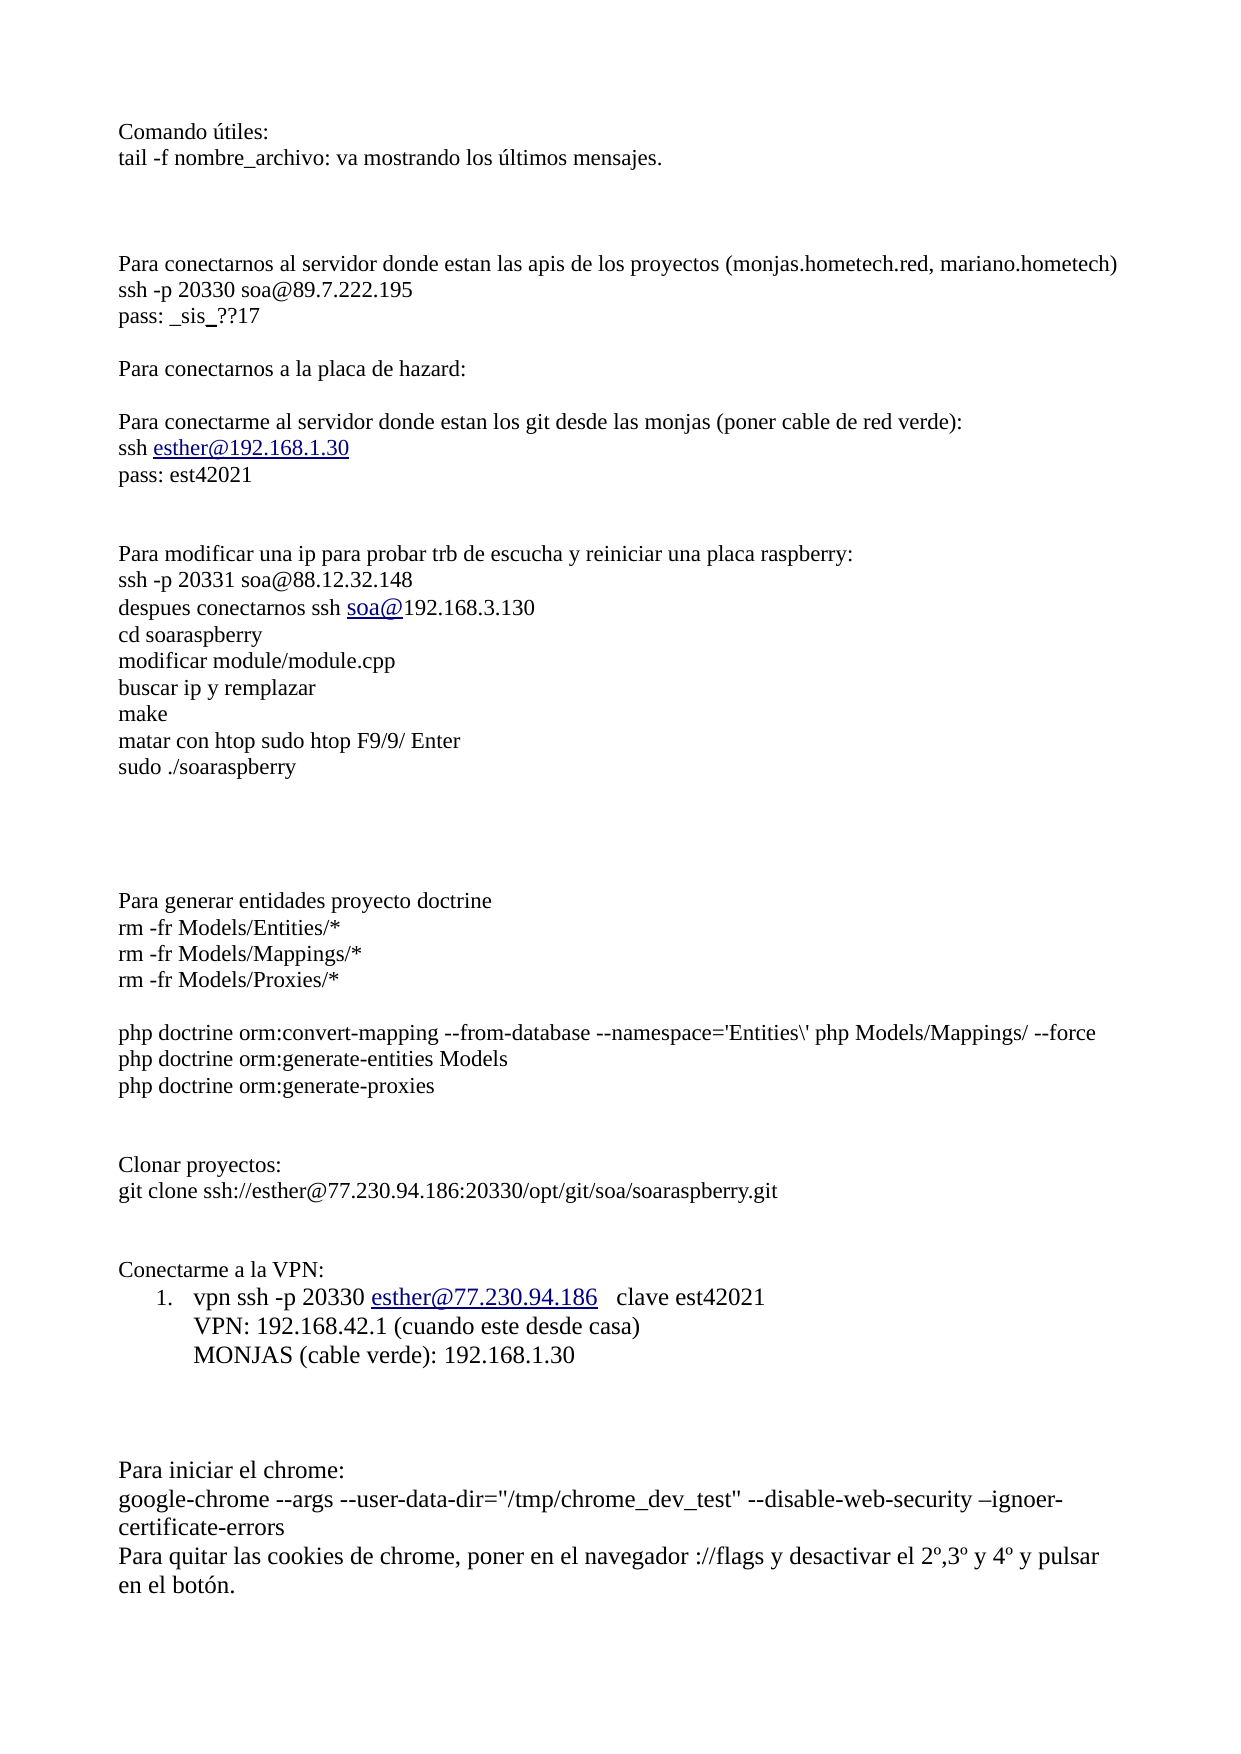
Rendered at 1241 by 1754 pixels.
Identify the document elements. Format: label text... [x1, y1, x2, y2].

text Conectarme a la VPN: [118, 1256, 1122, 1282]
text tail -f nombre_archivo: va mostrando los últimos mensajes. [118, 144, 1122, 171]
text rm -fr Models/Mappings/* [118, 940, 1122, 966]
text rm -fr Models/Proxies/* [118, 966, 1122, 993]
list vpn ssh -p 20330 esther@77.230.94.186 clave est42021 [156, 1282, 1122, 1311]
text Para conectarnos a la placa de hazard: [118, 355, 1122, 382]
text modificar module/module.cpp [118, 648, 1122, 674]
text pass: _sis_??17 [118, 303, 1122, 329]
text Para quitar las cookies de chrome, poner en el navegador ://flags y desactivar el 2º,3º y 4º y pulsar en el botón. [118, 1541, 1122, 1599]
text Para conectarme al servidor donde estan los git desde las monjas (poner cable de red verde): [118, 408, 1122, 434]
text php doctrine orm:generate-entities Models [118, 1045, 1122, 1072]
text ssh -p 20331 soa@88.12.32.148 [118, 566, 1122, 592]
text google-chrome --args --user-data-dir="/tmp/chrome_dev_test" --disable-web-security –ignoer-certificate-errors [118, 1484, 1122, 1541]
text despues conectarnos ssh soa@192.168.3.130 [118, 592, 1122, 621]
text php doctrine orm:generate-proxies [118, 1072, 1122, 1098]
text Para modificar una ip para probar trb de escucha y reiniciar una placa raspberry: [118, 540, 1122, 566]
text Comando útiles: [118, 118, 1122, 144]
text rm -fr Models/Entities/* [118, 913, 1122, 940]
text Para generar entidades proyecto doctrine [118, 887, 1122, 913]
list MONJAS (cable verde): 192.168.1.30 [156, 1340, 1122, 1369]
text ssh -p 20330 soa@89.7.222.195 [118, 276, 1122, 303]
text Para iniciar el chrome: [118, 1455, 1122, 1484]
text git clone ssh://esther@77.230.94.186:20330/opt/git/soa/soaraspberry.git [118, 1177, 1122, 1203]
text sudo ./soaraspberry [118, 753, 1122, 779]
text pass: est42021 [118, 461, 1122, 487]
text make [118, 700, 1122, 727]
text php doctrine orm:convert-mapping --from-database --namespace='Entities\' php Models/Mappings/ --force [118, 1019, 1122, 1045]
text cd soaraspberry [118, 621, 1122, 648]
text Para conectarnos al servidor donde estan las apis de los proyectos (monjas.hometech.red, mariano.hometech) [118, 250, 1122, 276]
text buscar ip y remplazar [118, 674, 1122, 700]
text matar con htop sudo htop F9/9/ Enter [118, 727, 1122, 753]
text Clonar proyectos: [118, 1151, 1122, 1177]
list VPN: 192.168.42.1 (cuando este desde casa) [156, 1311, 1122, 1340]
text ssh esther@192.168.1.30 [118, 434, 1122, 461]
